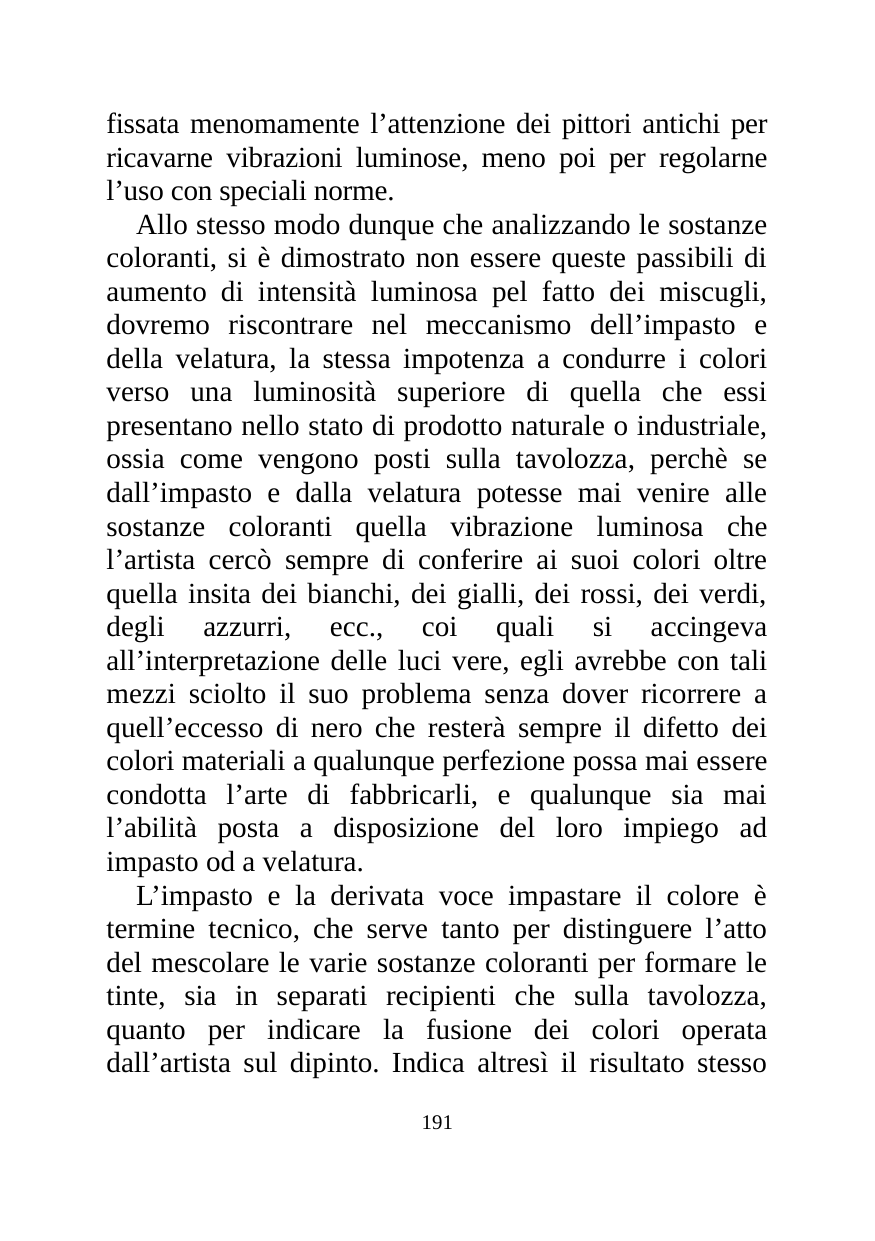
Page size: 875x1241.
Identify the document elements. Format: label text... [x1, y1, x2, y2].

text fissata menomamente l’attenzione dei pittori antichi per ricavarne vibrazioni luminose, meno poi per regolarne l’uso con speciali norme. [106, 106, 768, 207]
text Allo stesso modo dunque che analizzando le sostanze coloranti, si è dimostrato non essere queste passibili di aumento di intensità luminosa pel fatto dei miscugli, dovremo riscontrare nel meccanismo dell’impasto e della velatura, la stessa impotenza a condurre i colori verso una luminosità superiore di quella che essi presentano nello stato di prodotto naturale o industriale, ossia come vengono posti sulla tavolozza, perchè se dall’impasto e dalla velatura potesse mai venire alle sostanze coloranti quella vibrazione luminosa che l’artista cercò sempre di conferire ai suoi colori oltre quella insita dei bianchi, dei gialli, dei rossi, dei verdi, degli azzurri, ecc., coi quali si accingeva all’interpretazione delle luci vere, egli avrebbe con tali mezzi sciolto il suo problema senza dover ricorrere a quell’eccesso di nero che resterà sempre il difetto dei colori materiali a qualunque perfezione possa mai essere condotta l’arte di fabbricarli, e qualunque sia mai l’abilità posta a disposizione del loro impiego ad impasto od a velatura. [106, 207, 768, 878]
text L’impasto e la derivata voce impastare il colore è termine tecnico, che serve tanto per distinguere l’atto del mescolare le varie sostanze coloranti per formare le tinte, sia in separati recipienti che sulla tavolozza, quanto per indicare la fusione dei colori operata dall’artista sul dipinto. Indica altresì il risultato stesso [106, 878, 768, 1079]
